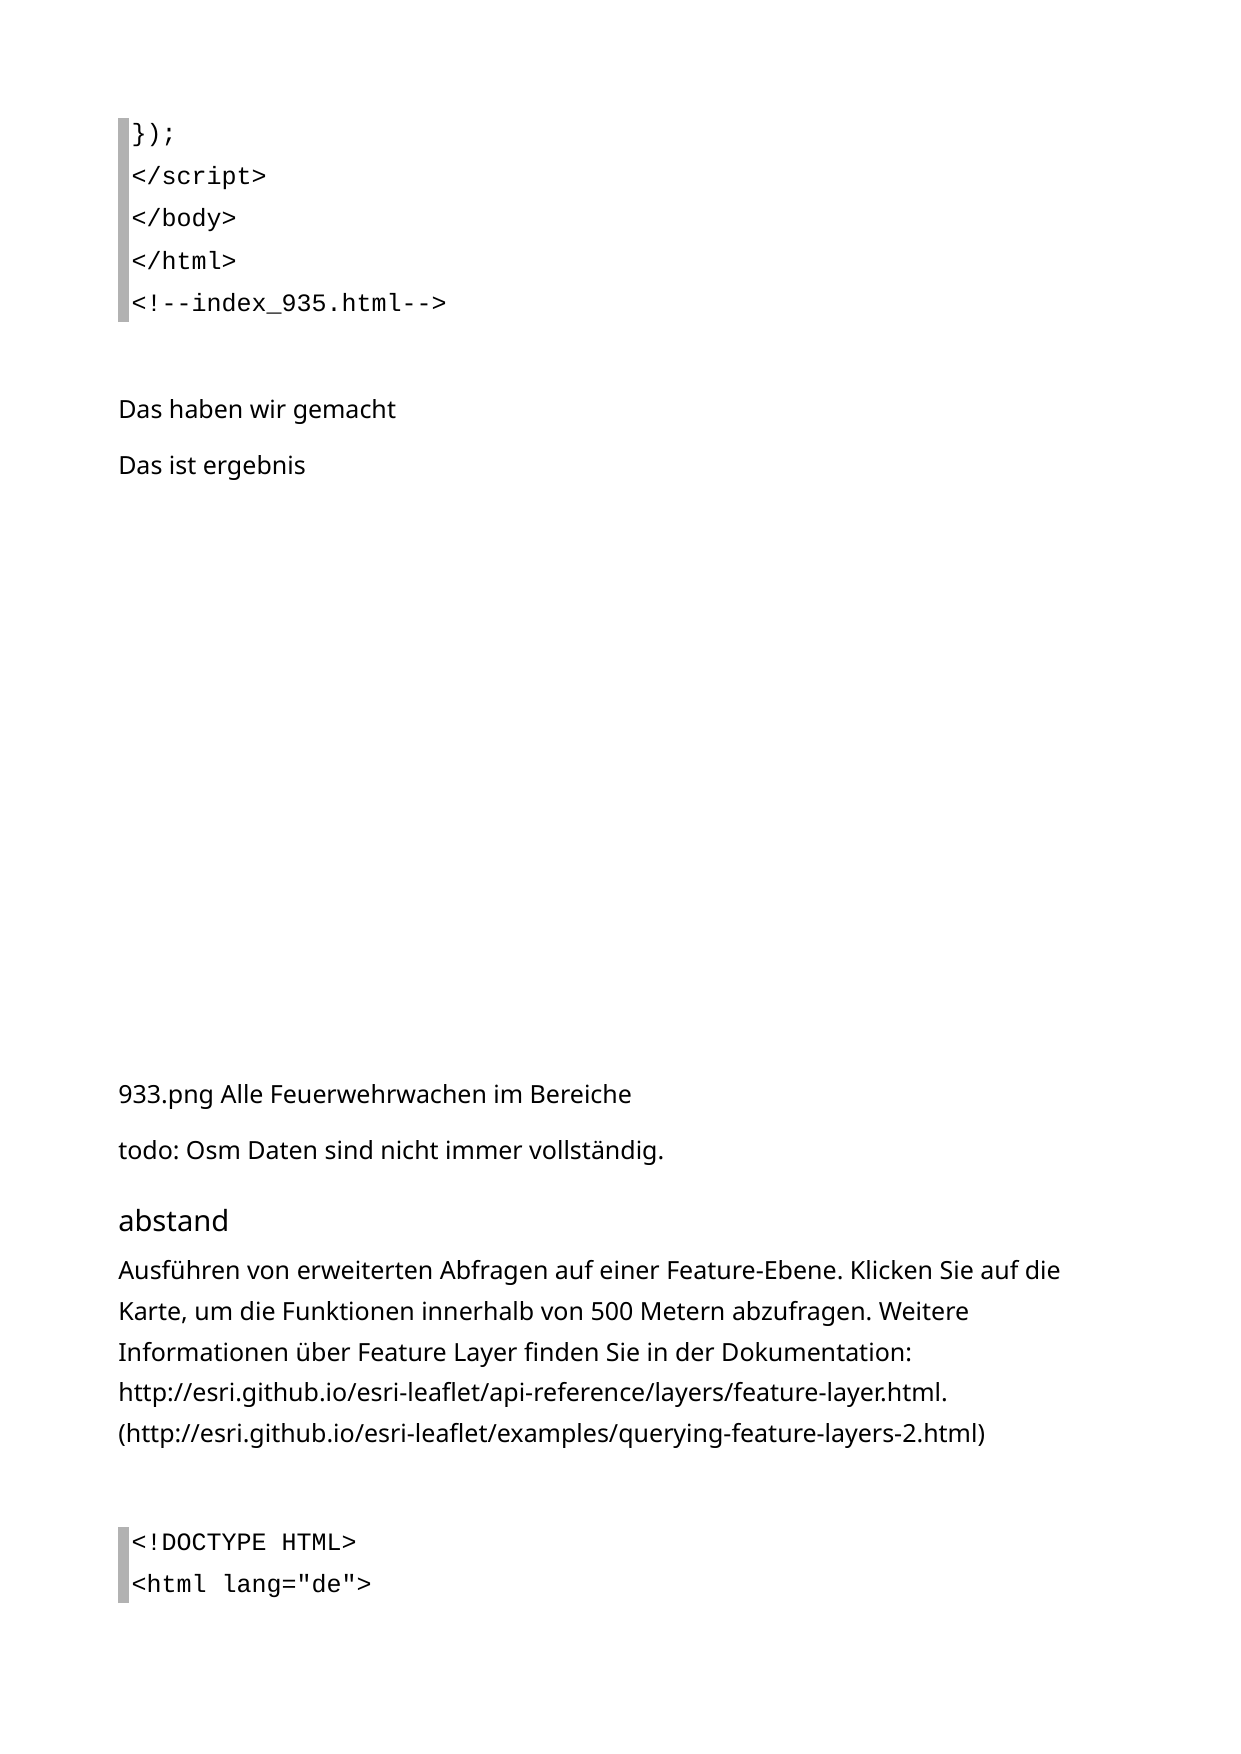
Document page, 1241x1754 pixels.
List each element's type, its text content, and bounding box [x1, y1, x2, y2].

text todo: Osm Daten sind nicht immer vollständig. [118, 1132, 1122, 1166]
text <html lang="de"> [129, 1569, 1122, 1603]
text <!--index_935.html--> [129, 288, 1122, 322]
text Das haben wir gemacht [118, 392, 1122, 426]
text Ausführen von erweiterten Abfragen auf einer Feature-Ebene. Klicken Sie auf die Karte, um die Funktionen innerhalb von 500 Metern abzufragen. Weitere Informationen über Feature Layer finden Sie in der Dokumentation: http://esri.github.io/esri-leaflet/api-reference/layers/feature-layer.html. (http://esri.github.io/esri-leaflet/examples/querying-feature-layers-2.html) [118, 1252, 1122, 1450]
text Das ist ergebnis [118, 447, 1122, 481]
text }); [129, 118, 1122, 149]
subtitle abstand [118, 1200, 1122, 1240]
text <!DOCTYPE HTML> [129, 1527, 1122, 1558]
text </script> [129, 161, 1122, 192]
text </html> [129, 246, 1122, 277]
text 933.png Alle Feuerwehrwachen im Bereiche [118, 1077, 1122, 1111]
text </body> [129, 203, 1122, 234]
